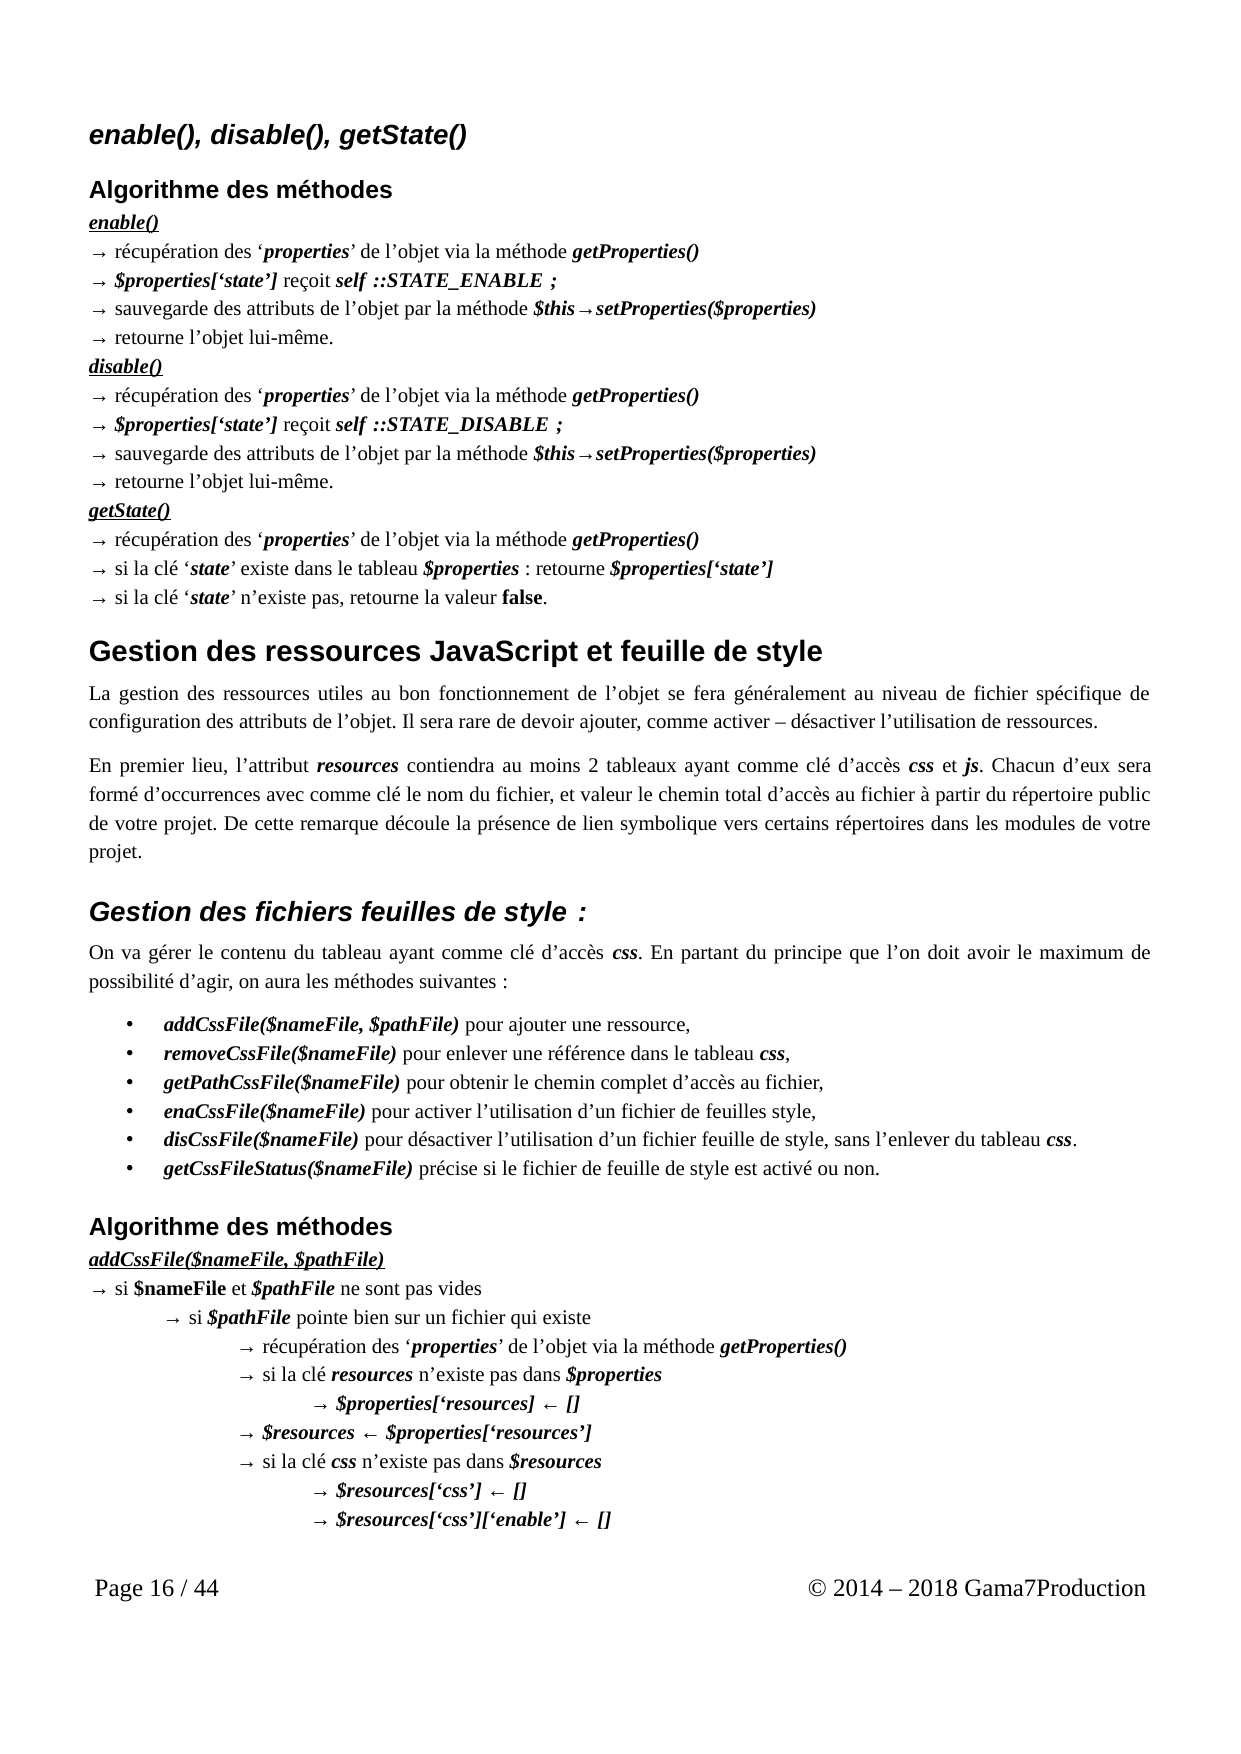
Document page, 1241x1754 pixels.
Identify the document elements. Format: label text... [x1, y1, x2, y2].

text → récupération des ‘properties’ de l’objet via la méthode getProperties() [88, 1333, 1152, 1358]
text → $properties[‘state’] reçoit self ::STATE_DISABLE ; [88, 412, 1152, 436]
text → $properties[‘state’] reçoit self ::STATE_ENABLE ; [88, 267, 1152, 292]
text → sauvegarde des attributs de l’objet par la méthode $this→setProperties($properties) [88, 296, 1152, 320]
text → si la clé ‘state’ existe dans le tableau $properties : retourne $properties[‘state’] [88, 556, 1152, 580]
text → retourne l’objet lui-même. [88, 325, 1152, 349]
subtitle Gestion des fichiers feuilles de style : [88, 895, 1152, 927]
text → $resources[‘css’][‘enable’] ← [] [236, 1507, 1152, 1531]
text → récupération des ‘properties’ de l’objet via la méthode getProperties() [88, 383, 1152, 407]
list getCssFileStatus($nameFile) précise si le fichier de feuille de style est activé ou non. [126, 1156, 1152, 1180]
subtitle Algorithme des méthodes [88, 175, 1152, 203]
text addCssFile($nameFile, $pathFile) [88, 1247, 1152, 1271]
text disable() [88, 354, 1152, 378]
text → sauvegarde des attributs de l’objet par la méthode $this→setProperties($properties) [88, 441, 1152, 465]
subtitle Algorithme des méthodes [88, 1212, 1152, 1241]
subtitle enable(), disable(), getState() [88, 118, 1152, 150]
text → récupération des ‘properties’ de l’objet via la méthode getProperties() [88, 527, 1152, 551]
subtitle Gestion des ressources JavaScript et feuille de style [88, 634, 1152, 668]
list disCssFile($nameFile) pour désactiver l’utilisation d’un fichier feuille de style, sans l’enlever du tableau css. [126, 1127, 1152, 1151]
list getPathCssFile($nameFile) pour obtenir le chemin complet d’accès au fichier, [126, 1070, 1152, 1094]
text En premier lieu, l’attribut resources contiendra au moins 2 tableaux ayant comme clé d’accès css et js. Chacun d’eux sera formé d’occurrences avec comme clé le nom du fichier, et valeur le chemin total d’accès au fichier à partir du répertoire public de votre projet. De cette remarque découle la présence de lien symbolique vers certains répertoires dans les modules de votre projet. [88, 753, 1152, 863]
text enable() [88, 210, 1152, 234]
text → $resources[‘css’] ← [] [236, 1478, 1152, 1502]
text → si $nameFile et $pathFile ne sont pas vides [88, 1276, 1152, 1300]
text → si $pathFile pointe bien sur un fichier qui existe [88, 1305, 1152, 1329]
text → si la clé ‘state’ n’existe pas, retourne la valeur false. [88, 585, 1152, 609]
text → si la clé css n’existe pas dans $resources [236, 1449, 1152, 1473]
text → $resources ← $properties[‘resources’] [236, 1420, 1152, 1444]
text → retourne l’objet lui-même. [88, 469, 1152, 493]
list enaCssFile($nameFile) pour activer l’utilisation d’un fichier de feuilles style, [126, 1098, 1152, 1123]
text → si la clé resources n’existe pas dans $properties [236, 1362, 1152, 1386]
text On va gérer le contenu du tableau ayant comme clé d’accès css. En partant du principe que l’on doit avoir le maximum de possibilité d’agir, on aura les méthodes suivantes : [88, 940, 1152, 993]
list addCssFile($nameFile, $pathFile) pour ajouter une ressource, [126, 1012, 1152, 1036]
list removeCssFile($nameFile) pour enlever une référence dans le tableau css, [126, 1041, 1152, 1065]
text getState() [88, 498, 1152, 522]
text → $properties[‘resources] ← [] [236, 1391, 1152, 1415]
text → récupération des ‘properties’ de l’objet via la méthode getProperties() [88, 239, 1152, 263]
text La gestion des ressources utiles au bon fonctionnement de l’objet se fera généralement au niveau de fichier spécifique de configuration des attributs de l’objet. Il sera rare de devoir ajouter, comme activer – désactiver l’utilisation de ressources. [88, 681, 1152, 733]
